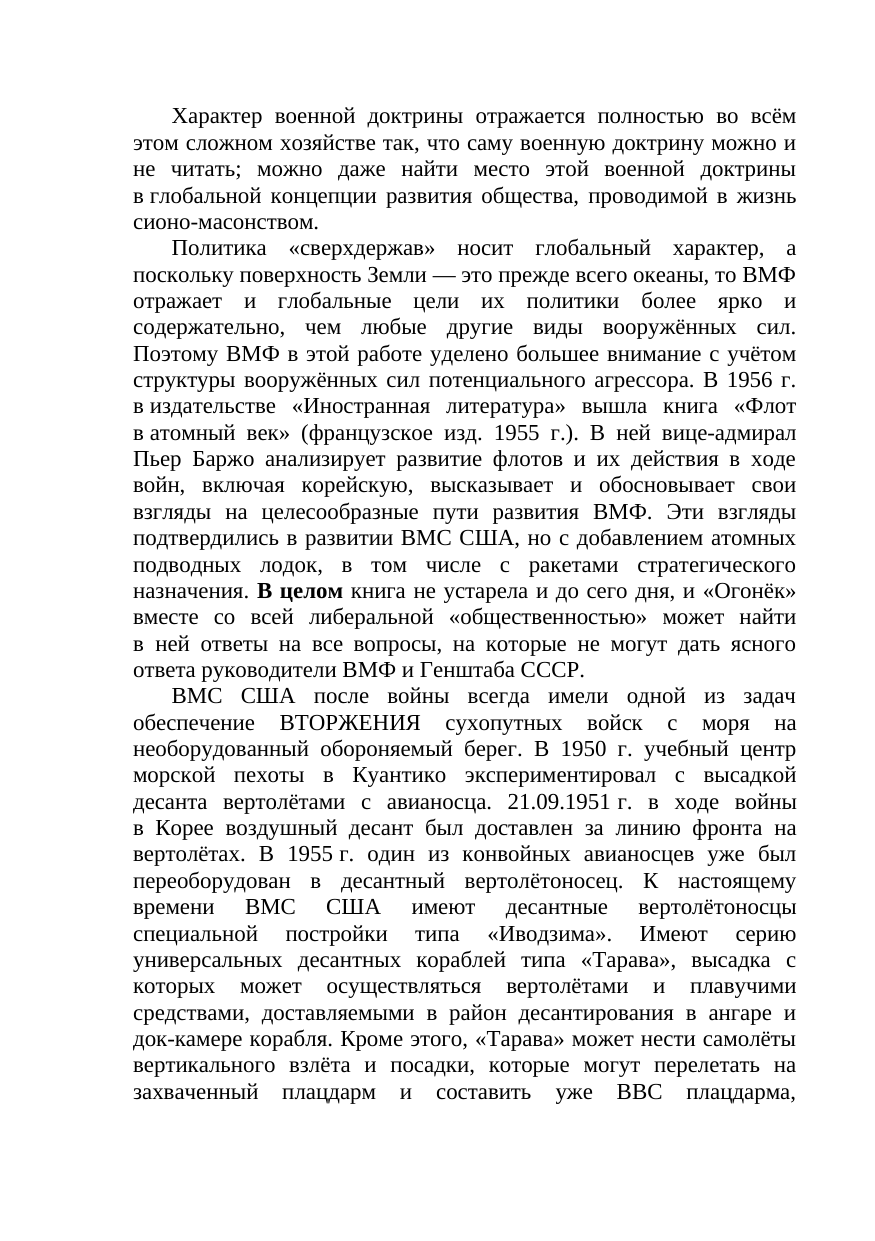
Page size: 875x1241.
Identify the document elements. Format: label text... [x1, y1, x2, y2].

text ВМС США после войны всегда имели одной из задач обеспечение ВТОРЖЕНИЯ сухопутных войск с моря на необорудованный обороняемый берег. В 1950 г. учебный центр морской пехоты в Куантико экспериментировал с высадкой десанта вертолётами с авианосца. 21.09.1951 г. в ходе войны в Корее воздушный десант был доставлен за линию фронта на вертолётах. В 1955 г. один из конвойных авианосцев уже был переоборудован в десантный вертолётоносец. К настоящему времени ВМС США имеют десантные вертолётоносцы специальной постройки типа «Иводзима». Имеют серию универсальных десантных кораблей типа «Тарава», высадка с которых может осуществляться вертолётами и плавучими средствами, доставляемыми в район десантирования в ангаре и док-камере корабля. Кроме этого, «Тарава» может нести самолёты вертикального взлёта и посадки, которые могут перелетать на захваченный плацдарм и составить уже ВВС плацдарма, [133, 682, 797, 1104]
text Характер военной доктрины отражается полностью во всём этом сложном хозяйстве так, что саму военную доктрину можно и не читать; можно даже найти место этой военной доктрины в глобальной концепции развития общества, проводимой в жизнь сионо-масонством. [133, 103, 797, 234]
text Политика «сверхдержав» носит глобальный характер, а поскольку поверхность Земли — это прежде всего океаны, то ВМФ отражает и глобальные цели их политики более ярко и содержательно, чем любые другие виды вооружённых сил. Поэтому ВМФ в этой работе уделено большее внимание с учётом структуры вооружённых сил потенциального агрессора. В 1956 г. в издательстве «Иностранная литература» вышла книга «Флот в атомный век» (французское изд. 1955 г.). В ней вице-адмирал Пьер Баржо анализирует развитие флотов и их действия в ходе войн, включая корейскую, высказывает и обосновывает свои взгляды на целесообразные пути развития ВМФ. Эти взгляды подтвердились в развитии ВМС США, но с добавлением атомных подводных лодок, в том числе с ракетами стратегического назначения. В целом книга не устарела и до сего дня, и «Огонёк» вместе со всей либеральной «общественностью» может найти в ней ответы на все вопросы, на которые не могут дать ясного ответа руководители ВМФ и Генштаба СССР. [133, 234, 797, 682]
